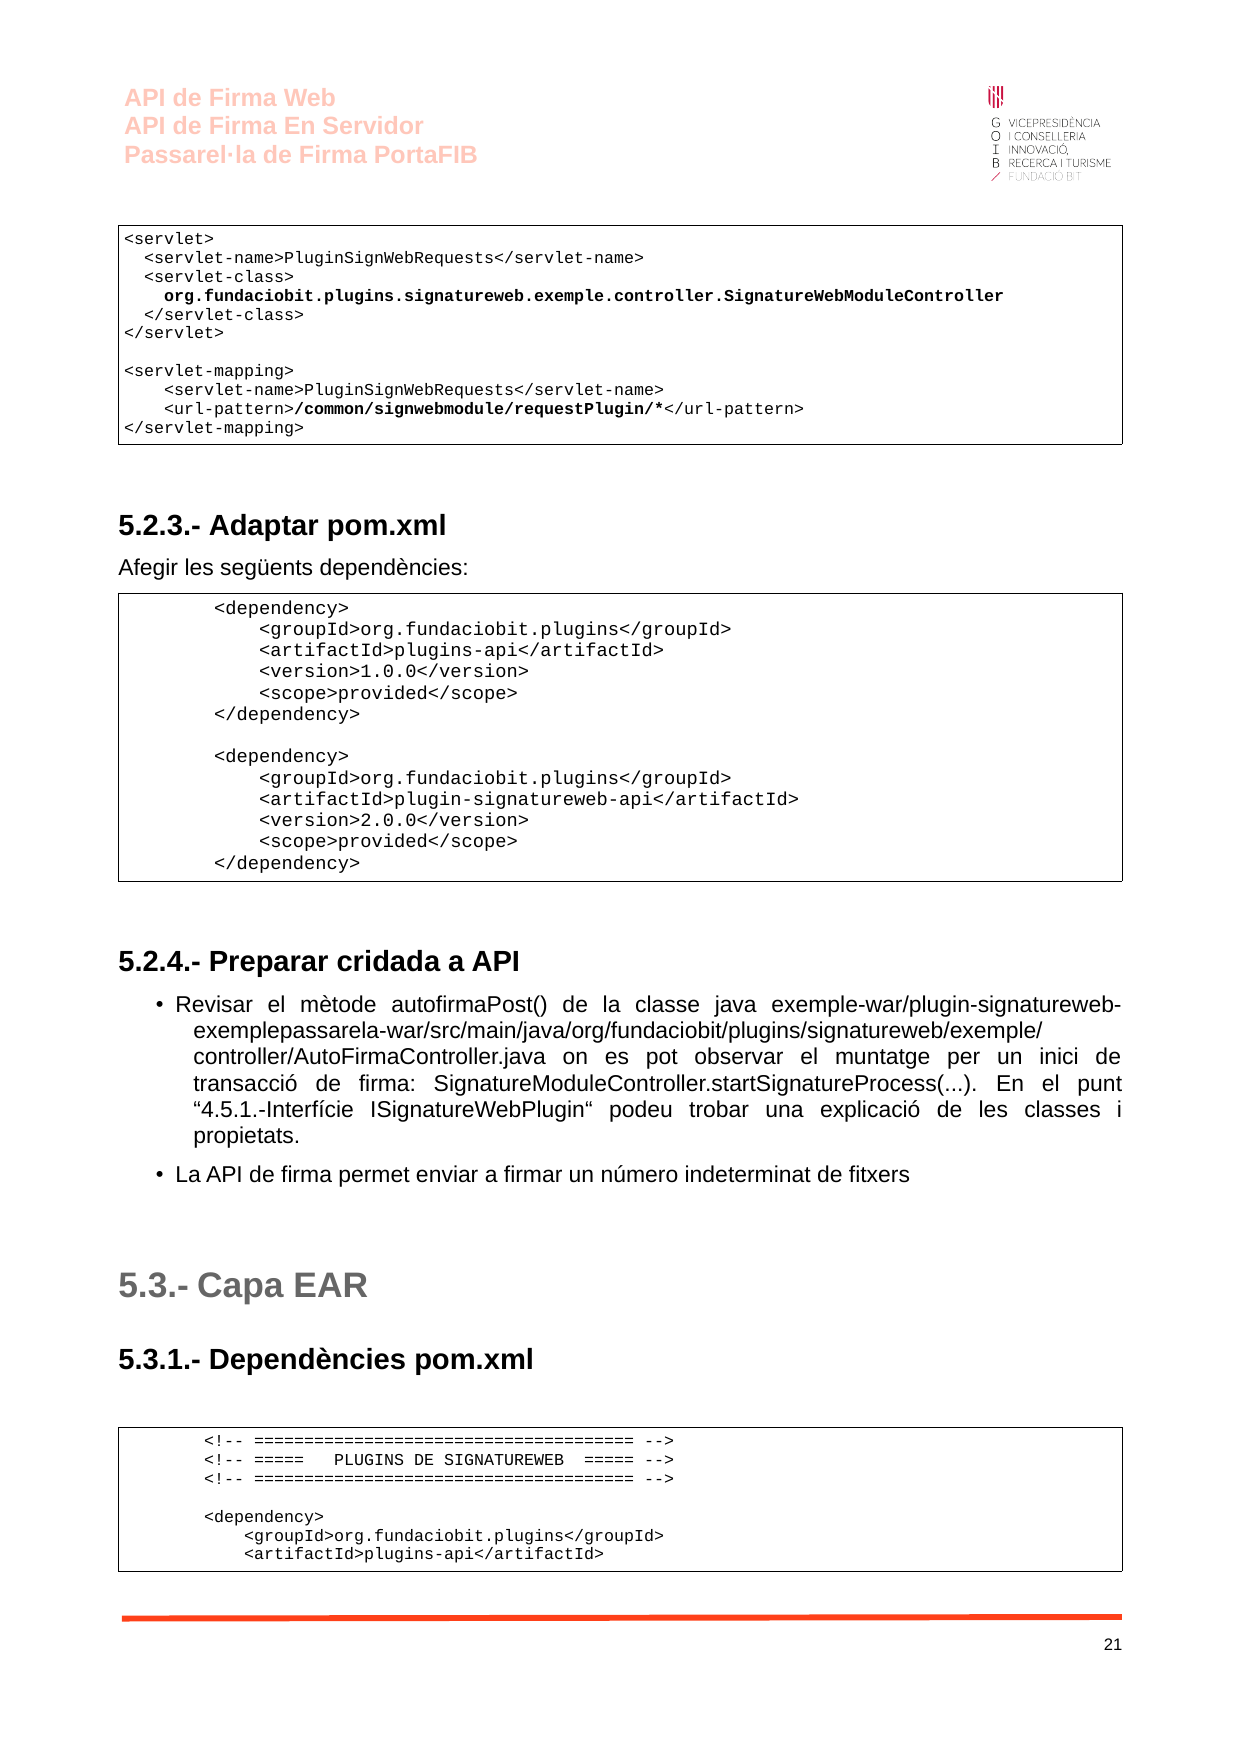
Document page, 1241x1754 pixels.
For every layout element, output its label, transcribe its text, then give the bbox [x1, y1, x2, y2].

subtitle Adaptar pom.xml [118, 508, 1122, 541]
subtitle Dependències pom.xml [118, 1342, 1122, 1376]
picture [983, 82, 1117, 185]
table_header <!-- ====================================== --> <!-- ===== PLUGINS DE SIGNATUREWEB ===== --> <!-- ====================================== --> <dependency> <groupId>org.fundaciobit.plugins</groupId> <artifactId>plugins-api</artifactId> [119, 1428, 1122, 1571]
table_header <servlet> <servlet-name>PluginSignWebRequests</servlet-name> <servlet-class> org.fundaciobit.plugins.signatureweb.exemple.controller.SignatureWebModuleController </servlet-class> </servlet> <servlet-mapping> <servlet-name>PluginSignWebRequests</servlet-name> <url-pattern>/common/signwebmodule/requestPlugin/*</url-pattern> </servlet-mapping> [119, 226, 1122, 444]
subtitle Capa EAR [118, 1264, 1122, 1304]
list Revisar el mètode autofirmaPost() de la classe java exemple-war/plugin-signatureweb-exemplepassarela-war/src/main/java/org/fundaciobit/plugins/signatureweb/exemple/controller/AutoFirmaController.java on es pot observar el muntatge per un inici de transacció de firma: SignatureModuleController.startSignatureProcess(...). En el punt “4.5.1.-Interfície ISignatureWebPlugin“ podeu trobar una explicació de les classes i propietats. [156, 991, 1122, 1149]
text Afegir les següents dependències: [118, 554, 1122, 580]
subtitle Preparar cridada a API [118, 944, 1122, 978]
list La API de firma permet enviar a firmar un número indeterminat de fitxers [156, 1161, 1122, 1187]
table_header <dependency> <groupId>org.fundaciobit.plugins</groupId> <artifactId>plugins-api</artifactId> <version>1.0.0</version> <scope>provided</scope> </dependency> <dependency> <groupId>org.fundaciobit.plugins</groupId> <artifactId>plugin-signatureweb-api</artifactId> <version>2.0.0</version> <scope>provided</scope> </dependency> [119, 594, 1122, 881]
